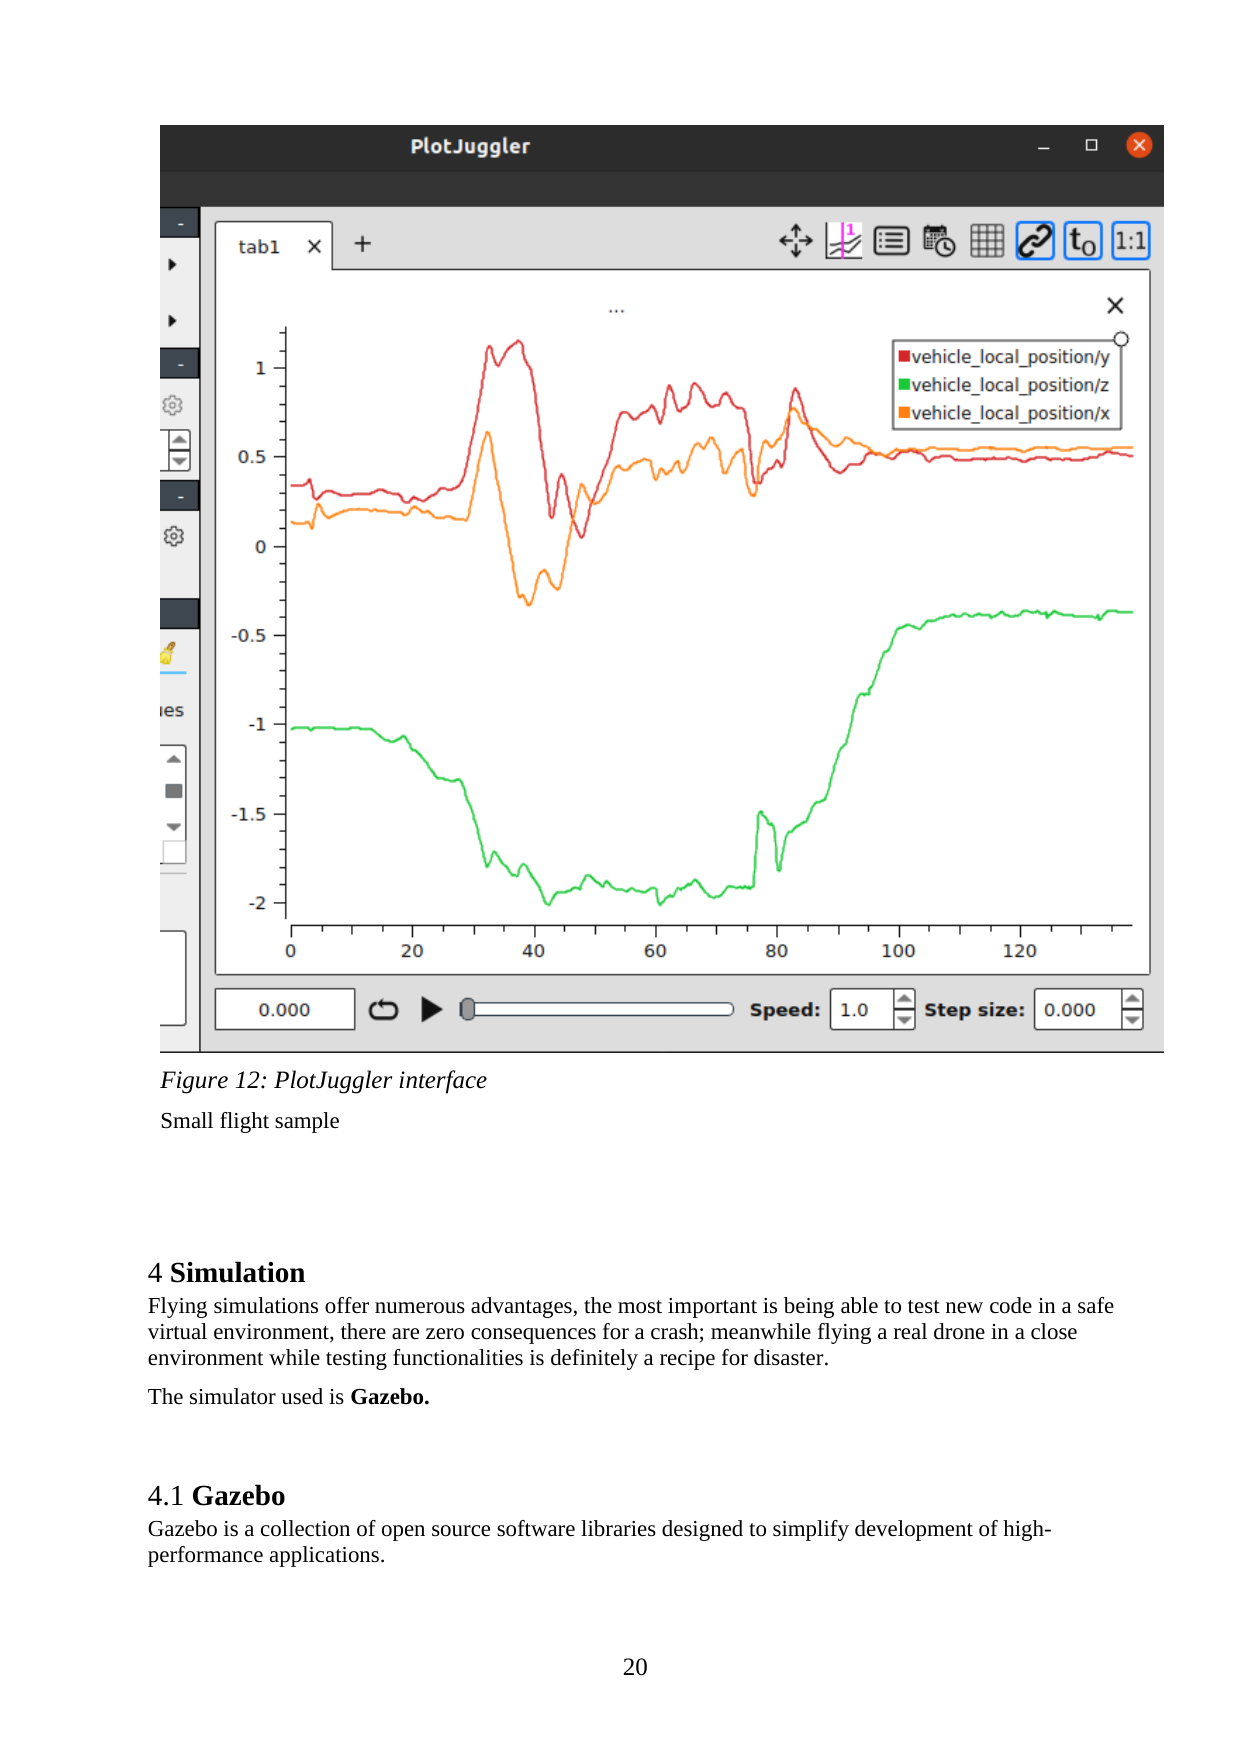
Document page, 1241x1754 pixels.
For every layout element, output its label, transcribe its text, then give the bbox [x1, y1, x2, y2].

subtitle [160, 112, 1164, 125]
list Gazebo is a collection of open source software libraries designed to simplify development of high-performance applications. [148, 1515, 1152, 1568]
picture [160, 125, 1164, 1053]
subtitle [160, 1094, 1164, 1107]
list Flying simulations offer numerous advantages, the most important is being able to test new code in a safe virtual environment, there are zero consequences for a crash; meanwhile flying a real drone in a close environment while testing functionalities is definitely a recipe for disaster. [148, 1292, 1152, 1371]
list Figure 12: PlotJuggler interface [160, 1053, 1164, 1094]
list The simulator used is Gazebo. [148, 1383, 1152, 1409]
subtitle 4.1 Gazebo [148, 1478, 1152, 1512]
subtitle 4 Simulation [148, 1255, 1152, 1289]
list Small flight sample [160, 1107, 1164, 1133]
